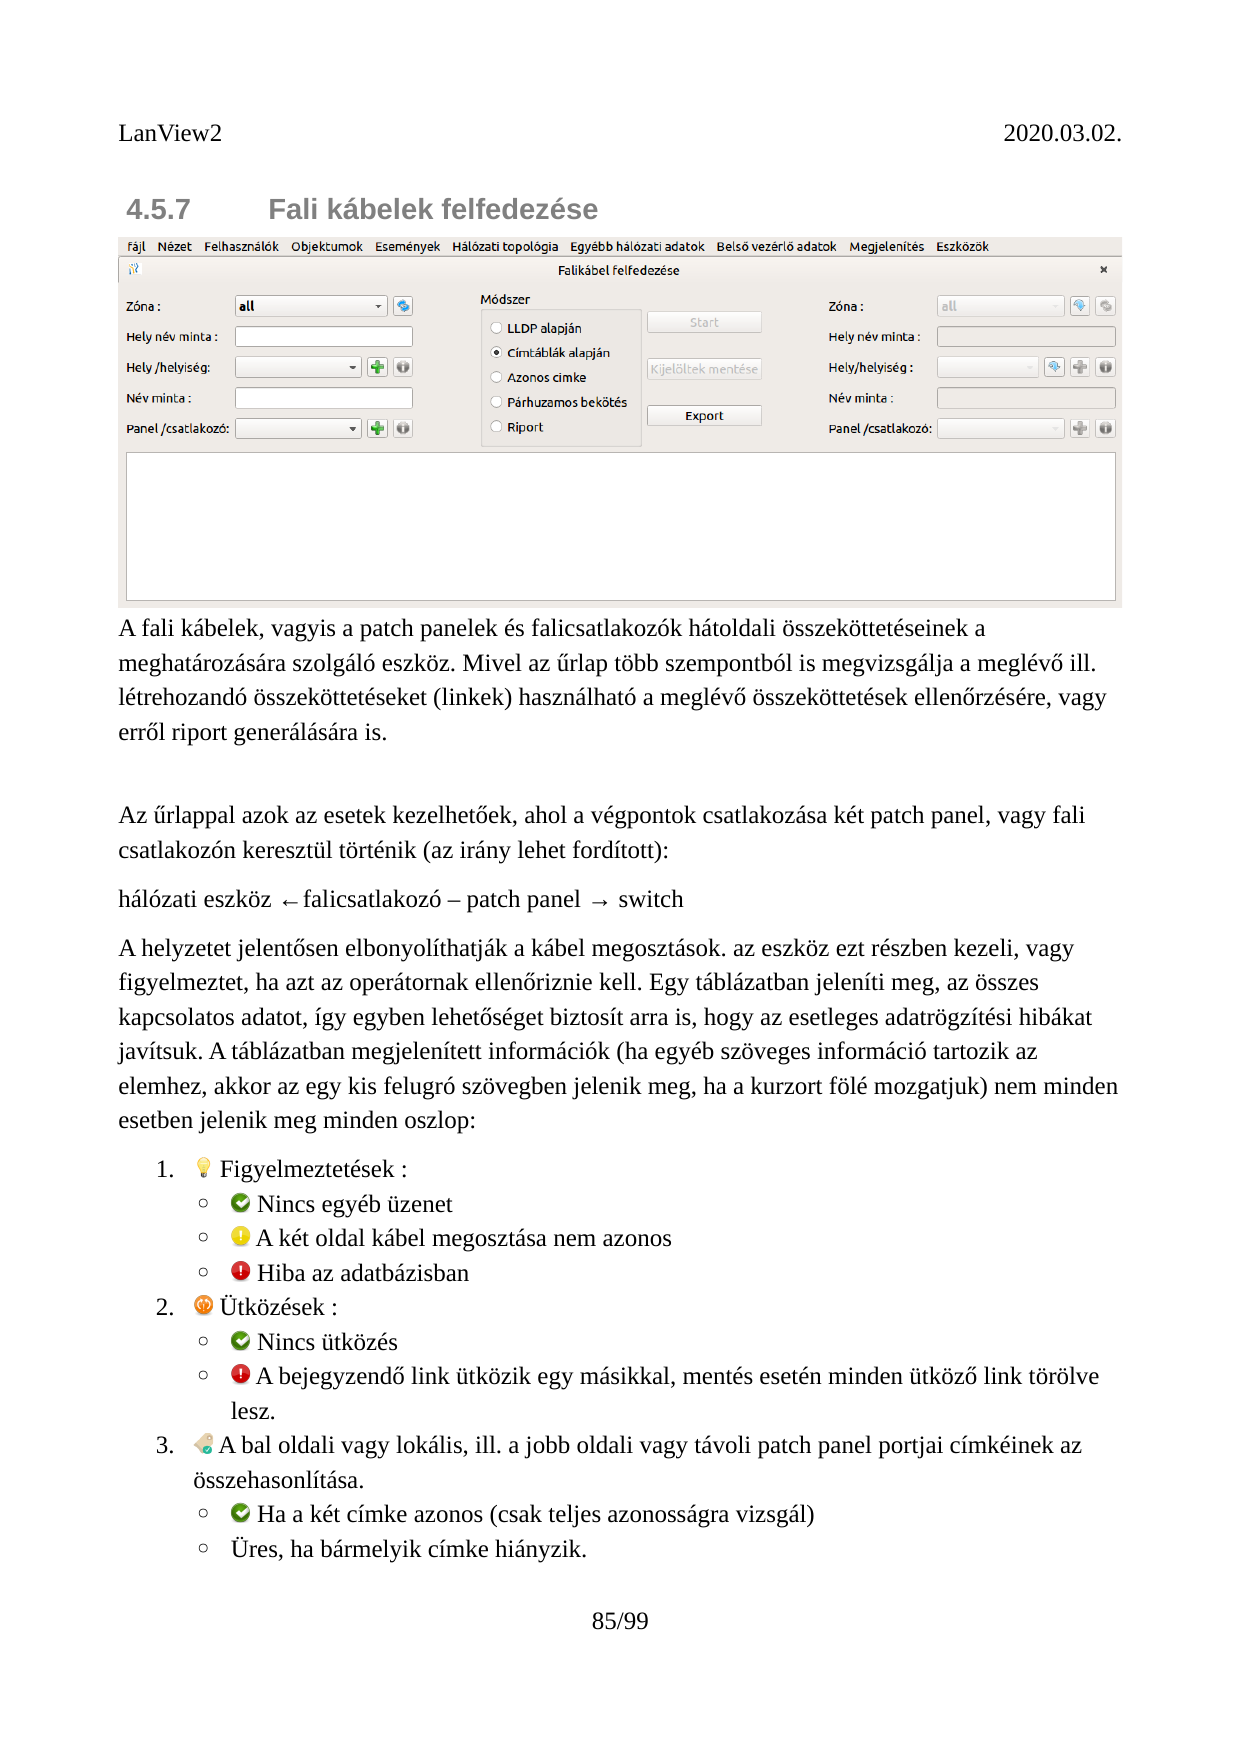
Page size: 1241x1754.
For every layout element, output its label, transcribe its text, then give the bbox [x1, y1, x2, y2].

picture [193, 1295, 214, 1316]
list A bal oldali vagy lokális, ill. a jobb oldali vagy távoli patch panel portjai címkéinek az összehasonlítása. [156, 1430, 1122, 1493]
text Az űrlappal azok az esetek kezelhetőek, ahol a végpontok csatlakozása két patch panel, vagy fali csatlakozón keresztül történik (az irány lehet fordított): [118, 800, 1122, 864]
picture [230, 1364, 251, 1385]
picture [230, 1330, 251, 1351]
list Hiba az adatbázisban [193, 1258, 1122, 1287]
list Nincs ütközés [193, 1327, 1122, 1356]
list Nincs egyéb üzenet [193, 1189, 1122, 1218]
picture [230, 1261, 251, 1282]
list A bejegyzendő link ütközik egy másikkal, mentés esetén minden ütköző link törölve lesz. [193, 1361, 1122, 1424]
text A helyzetet jelentősen elbonyolíthatják a kábel megosztások. az eszköz ezt részben kezeli, vagy figyelmeztet, ha azt az operátornak ellenőriznie kell. Egy táblázatban jeleníti meg, az összes kapcsolatos adatot, így egyben lehetőséget biztosít arra is, hogy az esetleges adatrögzítési hibákat javítsuk. A táblázatban megjelenített információk (ha egyéb szöveges információ tartozik az elemhez, akkor az egy kis felugró szövegben jelenik meg, ha a kurzort fölé mozgatjuk) nem minden esetben jelenik meg minden oszlop: [118, 933, 1122, 1134]
list A két oldal kábel megosztása nem azonos [193, 1223, 1122, 1252]
subtitle Fali kábelek felfedezése [118, 192, 1122, 225]
list Figyelmeztetések : [156, 1154, 1122, 1183]
picture [193, 1433, 214, 1454]
list Ütközések : [156, 1292, 1122, 1321]
picture [118, 237, 1123, 608]
list Üres, ha bármelyik címke hiányzik. [193, 1534, 1122, 1562]
list Ha a két címke azonos (csak teljes azonosságra vizsgál) [193, 1499, 1122, 1528]
picture [230, 1192, 251, 1213]
text hálózati eszköz ←falicsatlakozó – patch panel → switch [118, 884, 1122, 913]
text A fali kábelek, vagyis a patch panelek és falicsatlakozók hátoldali összeköttetéseinek a meghatározására szolgáló eszköz. Mivel az űrlap több szempontból is megvizsgálja a meglévő ill. létrehozandó összeköttetéseket (linkek) használható a meglévő összeköttetések ellenőrzésére, vagy erről riport generálására is. [118, 608, 1122, 780]
picture [230, 1502, 251, 1523]
picture [193, 1157, 214, 1178]
picture [230, 1226, 251, 1247]
